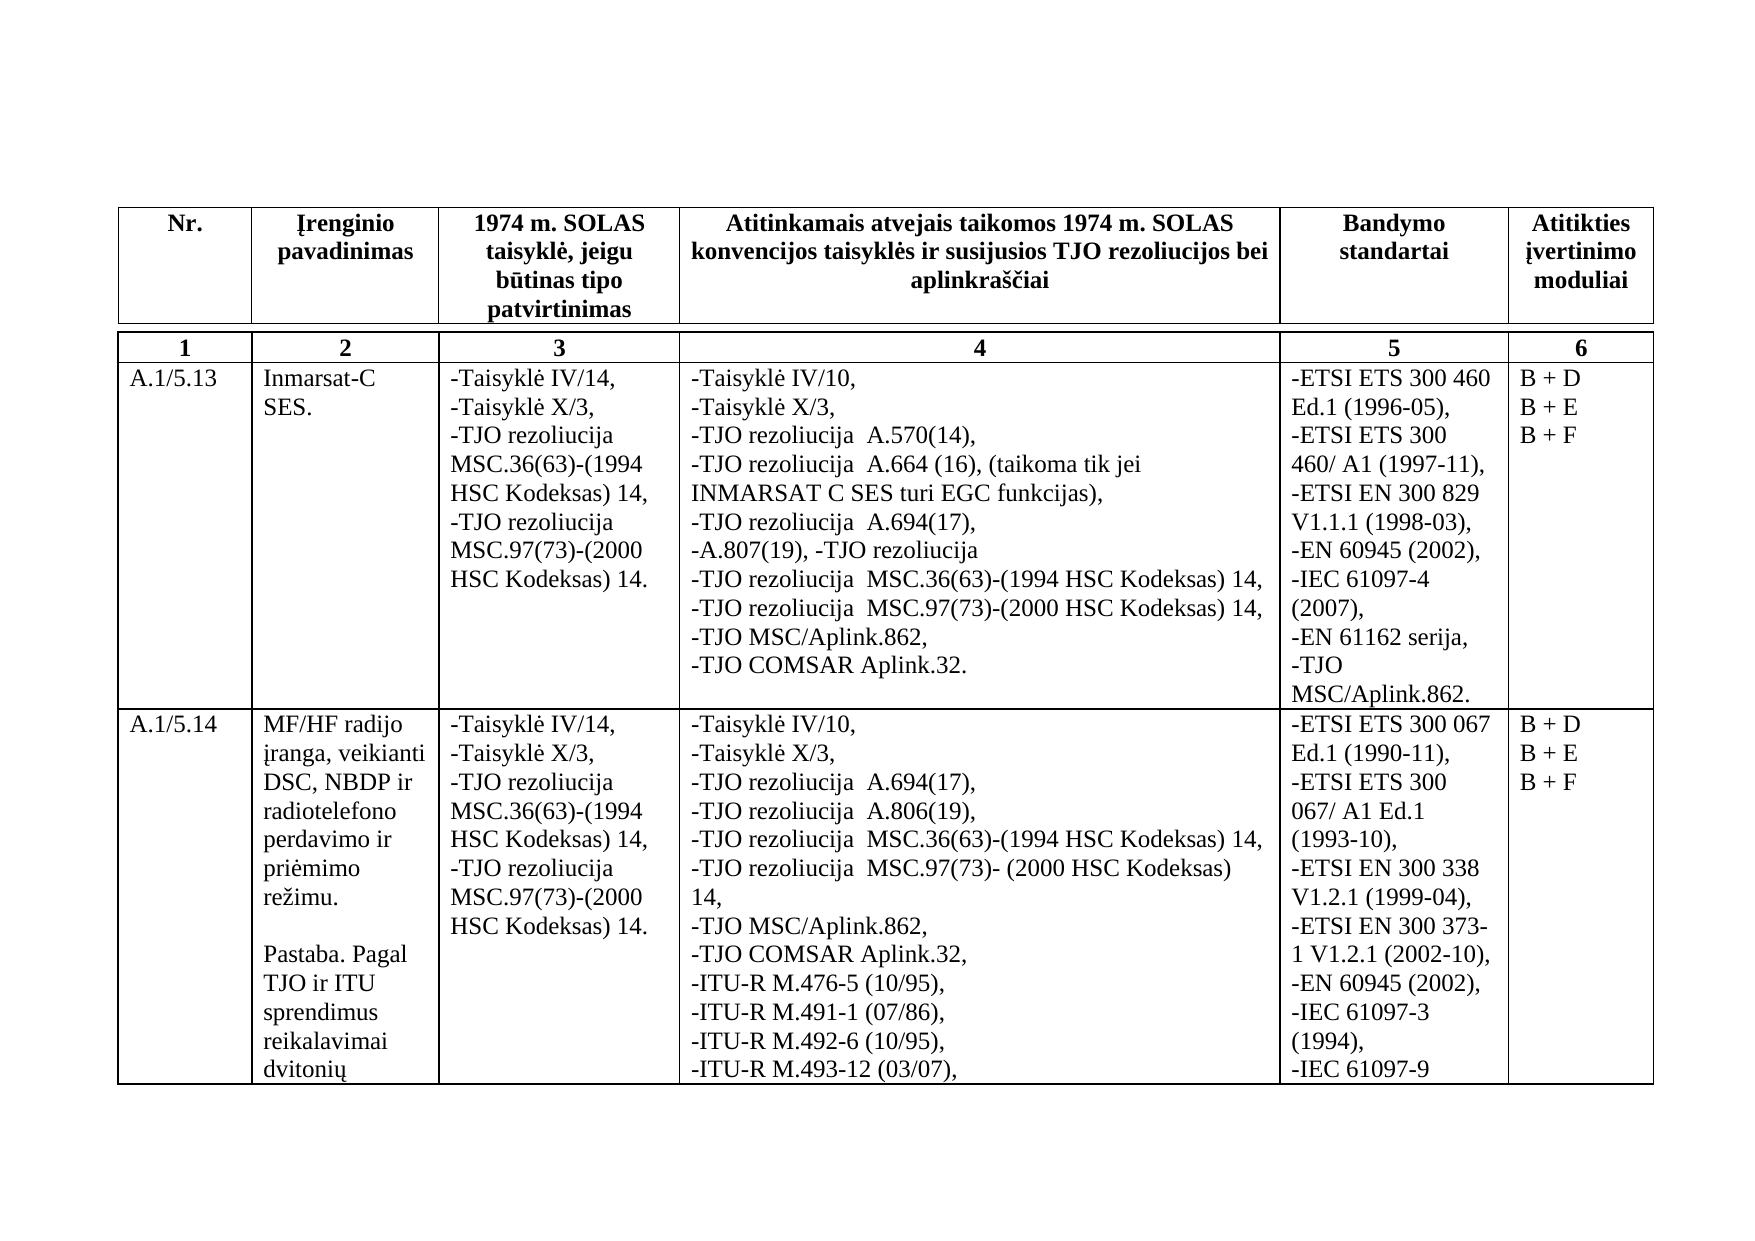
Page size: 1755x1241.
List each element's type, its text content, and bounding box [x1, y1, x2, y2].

table_cell 5 [1281, 333, 1508, 361]
table_cell [439, 324, 679, 331]
table_cell 6 [1509, 333, 1653, 361]
table_cell -Taisyklė IV/14, -Taisyklė X/3, -TJO rezoliucija MSC.36(63)-(1994 HSC Kodeksas) 14, -TJO rezoliucija MSC.97(73)-(2000 HSC Kodeksas) 14. [440, 363, 679, 708]
table_cell -Taisyklė IV/14, -Taisyklė X/3, -TJO rezoliucija MSC.36(63)-(1994 HSC Kodeksas) 14, -TJO rezoliucija MSC.97(73)-(2000 HSC Kodeksas) 14. [440, 710, 679, 1083]
table_cell -Taisyklė IV/10, -Taisyklė X/3, -TJO rezoliucija A.694(17), -TJO rezoliucija A.806(19), -TJO rezoliucija MSC.36(63)-(1994 HSC Kodeksas) 14, -TJO rezoliucija MSC.97(73)- (2000 HSC Kodeksas) 14, -TJO MSC/Aplink.862, -TJO COMSAR Aplink.32, -ITU-R M.476-5 (10/95), -ITU-R M.491-1 (07/86), -ITU-R M.492-6 (10/95), -ITU-R M.493-12 (03/07), [680, 710, 1279, 1083]
table_cell -Taisyklė IV/10, -Taisyklė X/3, -TJO rezoliucija A.570(14), -TJO rezoliucija A.664 (16), (taikoma tik jei INMARSAT C SES turi EGC funkcijas), -TJO rezoliucija A.694(17), -A.807(19), -TJO rezoliucija -TJO rezoliucija MSC.36(63)-(1994 HSC Kodeksas) 14, -TJO rezoliucija MSC.97(73)-(2000 HSC Kodeksas) 14, -TJO MSC/Aplink.862, -TJO COMSAR Aplink.32. [680, 363, 1279, 708]
table_cell [1508, 324, 1653, 331]
table_cell B + D B + E B + F [1509, 710, 1653, 1083]
table_cell A.1/5.14 [119, 710, 251, 1083]
table_cell 2 [253, 333, 438, 361]
table_cell 1 [119, 333, 251, 361]
table_header 1974 m. SOLAS taisyklė, jeigu būtinas tipo patvirtinimas [439, 208, 679, 323]
table_cell [680, 324, 1280, 331]
table_cell MF/HF radijo įranga, veikianti DSC, NBDP ir radiotelefono perdavimo ir priėmimo režimu. Pastaba. Pagal TJO ir ITU sprendimus reikalavimai dvitonių [253, 710, 438, 1083]
table_cell [1280, 324, 1508, 331]
table_cell -ETSI ETS 300 460 Ed.1 (1996-05), -ETSI ETS 300 460/ A1 (1997-11), -ETSI EN 300 829 V1.1.1 (1998-03), -EN 60945 (2002), -IEC 61097-4 (2007), -EN 61162 serija, -TJO MSC/Aplink.862. [1281, 363, 1508, 708]
table_cell B + D B + E B + F [1509, 363, 1653, 708]
table_cell [118, 324, 252, 331]
table_header Nr. [119, 208, 251, 323]
table_header Atitikties įvertinimo moduliai [1509, 208, 1653, 323]
table_header Atitinkamais atvejais taikomos 1974 m. SOLAS konvencijos taisyklės ir susijusios TJO rezoliucijos bei aplinkraščiai [680, 208, 1279, 323]
table_cell 3 [440, 333, 679, 361]
table_cell -ETSI ETS 300 067 Ed.1 (1990-11), -ETSI ETS 300 067/ A1 Ed.1 (1993-10), -ETSI EN 300 338 V1.2.1 (1999-04), -ETSI EN 300 373-1 V1.2.1 (2002-10), -EN 60945 (2002), -IEC 61097-3 (1994), -IEC 61097-9 [1281, 710, 1508, 1083]
table_cell A.1/5.13 [119, 363, 251, 708]
table_header Bandymo standartai [1281, 208, 1508, 323]
table_cell [252, 324, 439, 331]
table_cell Inmarsat-C SES. [253, 363, 438, 708]
table_header Įrenginio pavadinimas [252, 208, 438, 323]
table_cell 4 [680, 333, 1279, 361]
